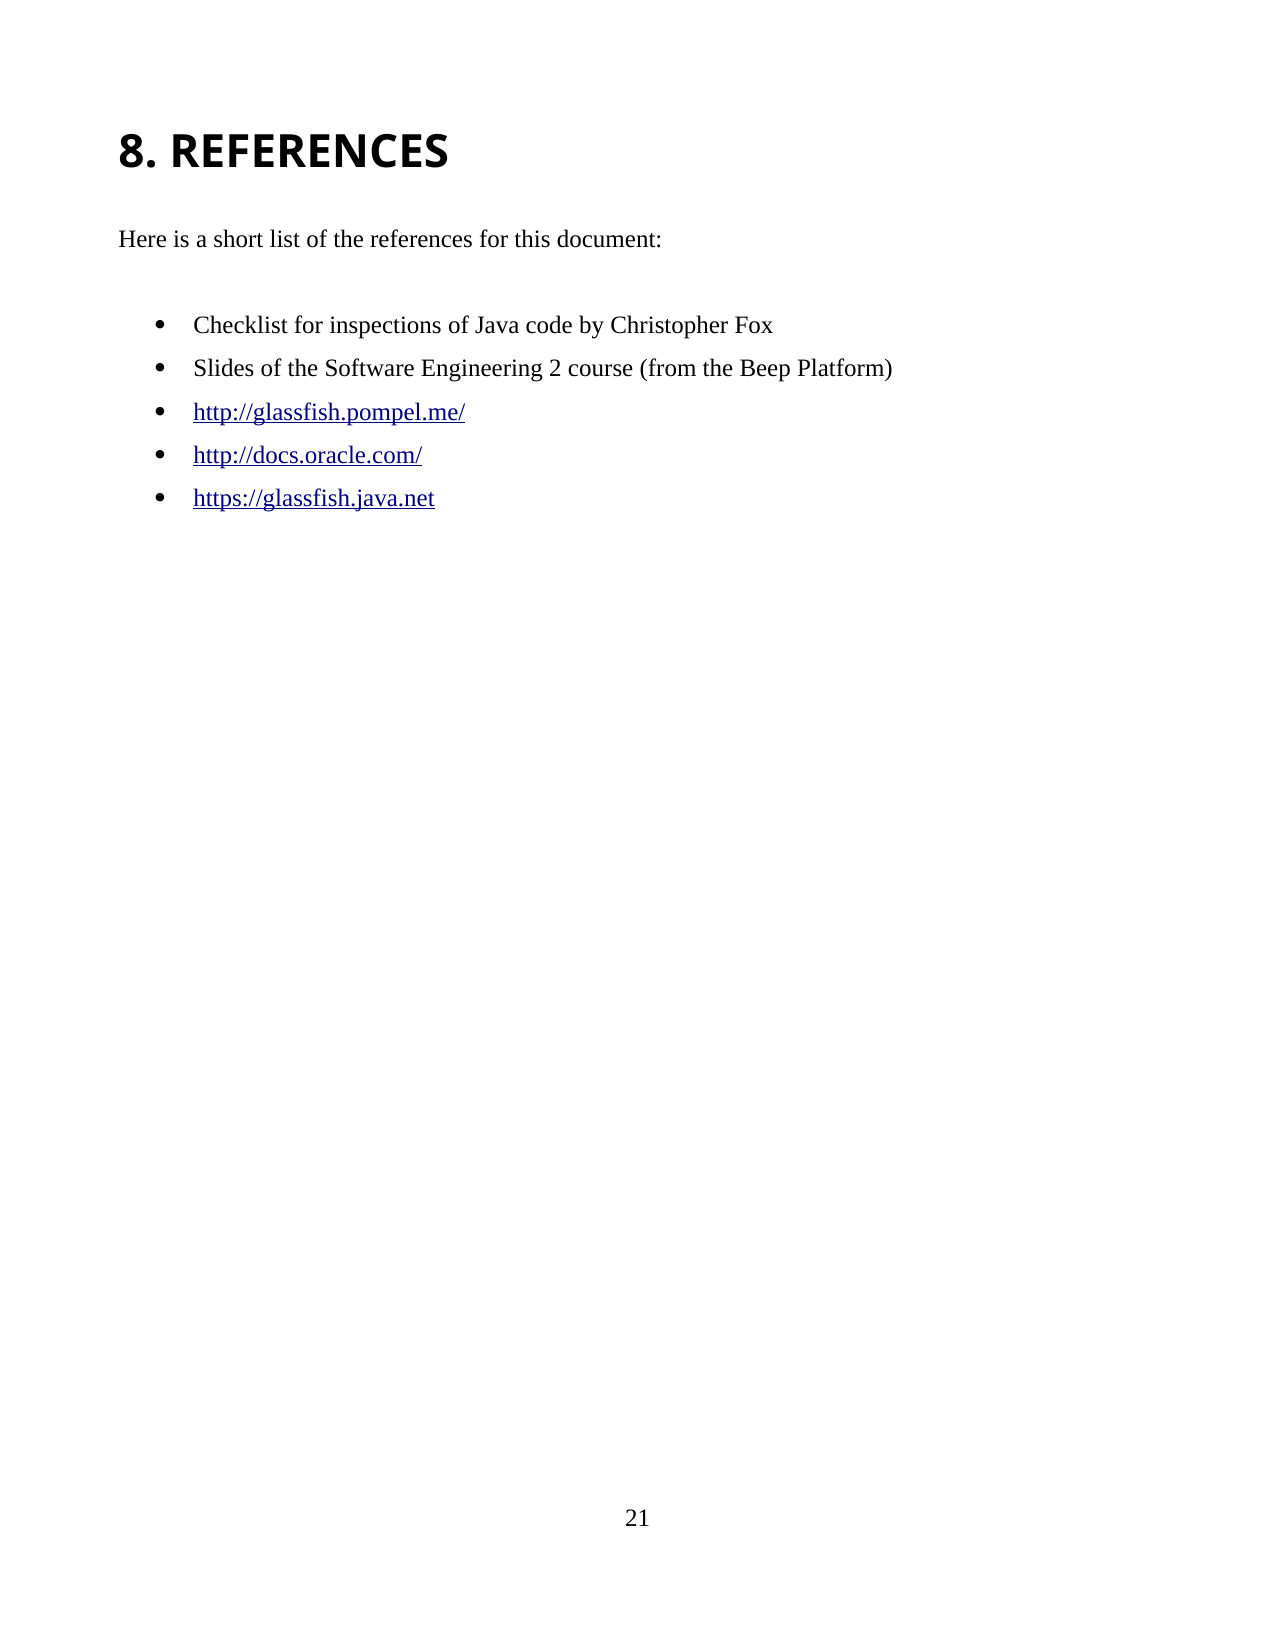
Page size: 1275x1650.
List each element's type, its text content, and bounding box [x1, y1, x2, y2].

list http://docs.oracle.com/ [156, 440, 1157, 468]
subtitle 8. REFERENCES [118, 118, 1157, 181]
list Checklist for inspections of Java code by Christopher Fox [156, 310, 1157, 339]
list http://glassfish.pompel.me/ [156, 397, 1157, 425]
list https://glassfish.java.net [156, 483, 1157, 512]
list Slides of the Software Engineering 2 course (from the Beep Platform) [156, 353, 1157, 382]
text Here is a short list of the references for this document: [118, 224, 1157, 253]
